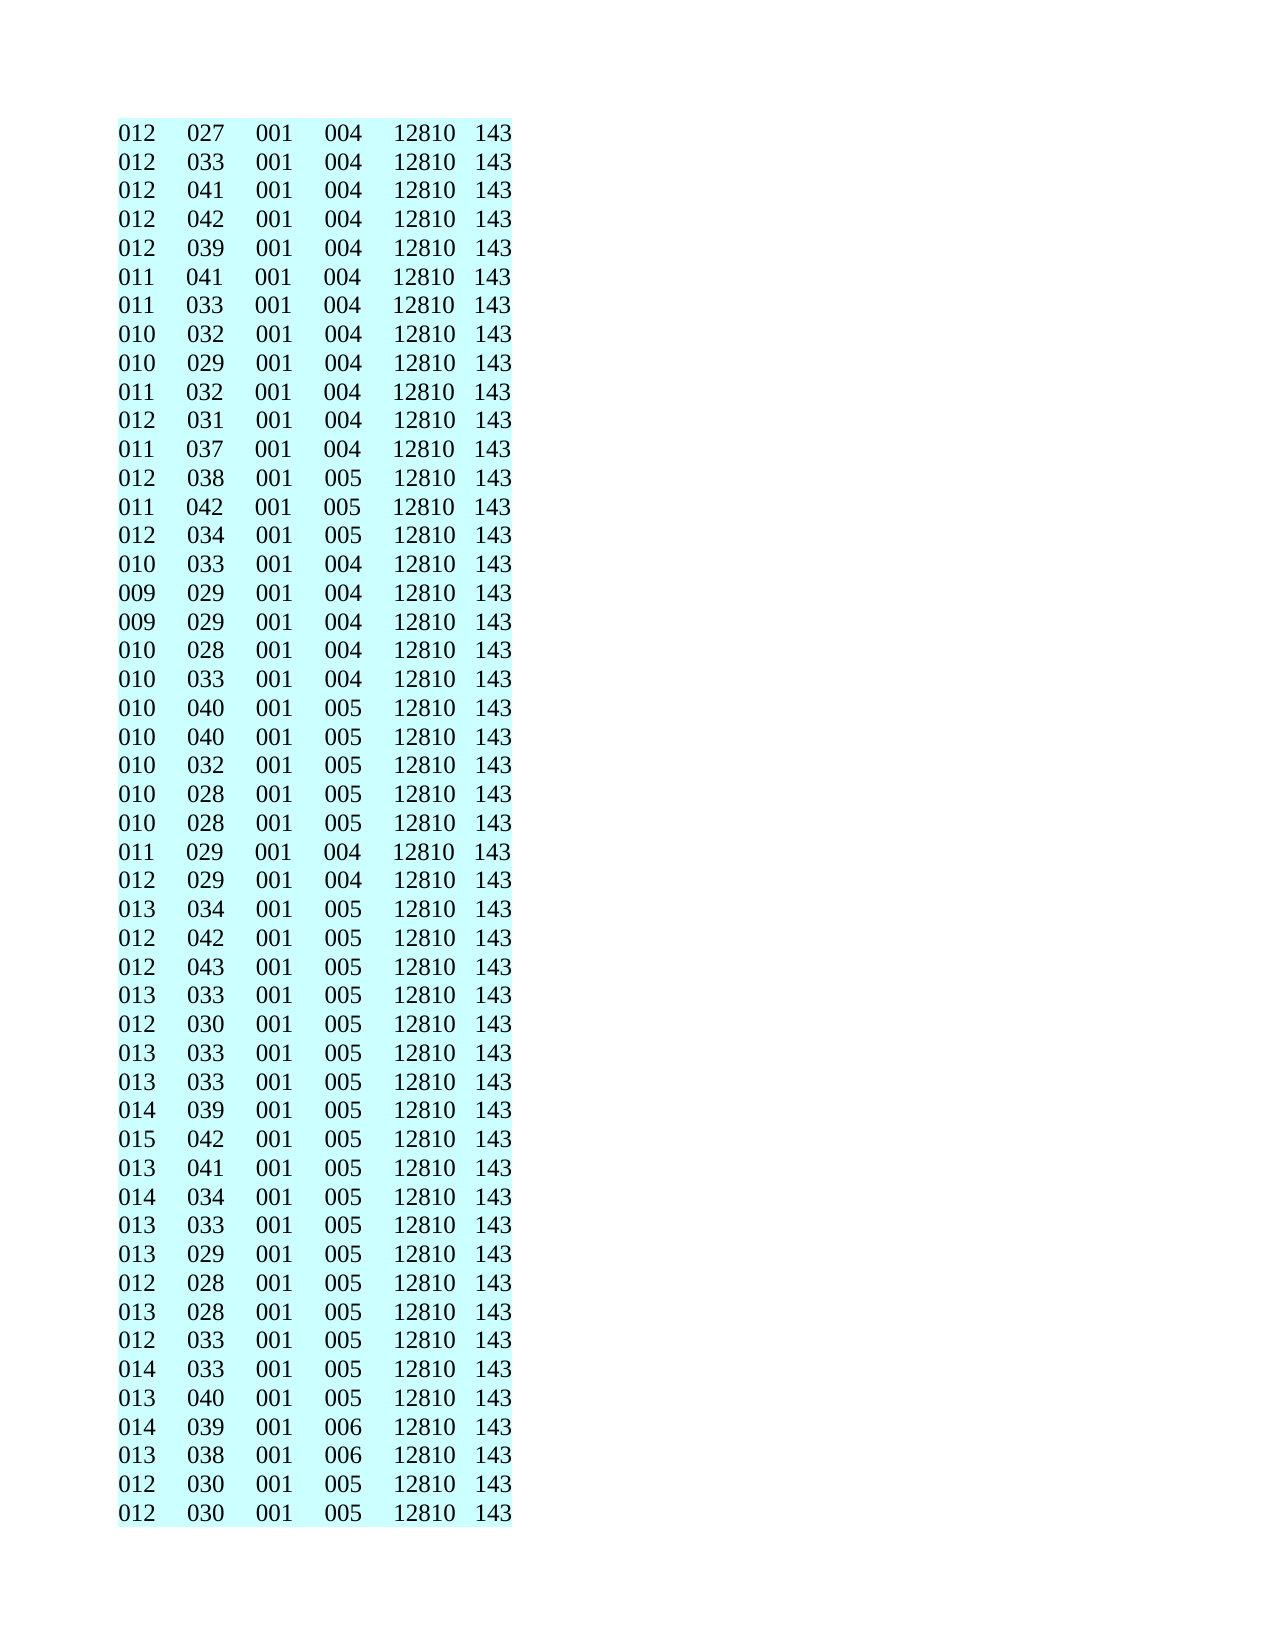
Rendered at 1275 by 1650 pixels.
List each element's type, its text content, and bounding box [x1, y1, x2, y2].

text 010 033 001 004 12810 143 [118, 549, 1157, 578]
text 014 033 001 005 12810 143 [118, 1354, 1157, 1383]
text 012 043 001 005 12810 143 [118, 952, 1157, 981]
text 012 029 001 004 12810 143 [118, 866, 1157, 894]
text 013 041 001 005 12810 143 [118, 1153, 1157, 1182]
text 009 029 001 004 12810 143 [118, 578, 1157, 607]
text 011 042 001 005 12810 143 [118, 492, 1157, 521]
text 013 033 001 005 12810 143 [118, 1211, 1157, 1239]
text 011 029 001 004 12810 143 [118, 837, 1157, 866]
text 012 027 001 004 12810 143 [118, 118, 1157, 147]
text 013 034 001 005 12810 143 [118, 894, 1157, 923]
text 013 028 001 005 12810 143 [118, 1297, 1157, 1326]
text 014 039 001 005 12810 143 [118, 1096, 1157, 1124]
text 012 042 001 005 12810 143 [118, 923, 1157, 952]
text 010 040 001 005 12810 143 [118, 693, 1157, 722]
text 010 040 001 005 12810 143 [118, 722, 1157, 751]
text 012 034 001 005 12810 143 [118, 521, 1157, 549]
text 012 031 001 004 12810 143 [118, 406, 1157, 434]
text 012 041 001 004 12810 143 [118, 176, 1157, 204]
text 015 042 001 005 12810 143 [118, 1124, 1157, 1153]
text 010 028 001 005 12810 143 [118, 779, 1157, 808]
text 010 029 001 004 12810 143 [118, 348, 1157, 377]
text 013 040 001 005 12810 143 [118, 1383, 1157, 1412]
text 012 030 001 005 12810 143 [118, 1469, 1157, 1498]
text 013 029 001 005 12810 143 [118, 1239, 1157, 1268]
text 011 033 001 004 12810 143 [118, 291, 1157, 319]
text 011 041 001 004 12810 143 [118, 262, 1157, 291]
text 013 033 001 005 12810 143 [118, 1067, 1157, 1096]
text 010 028 001 004 12810 143 [118, 636, 1157, 664]
text 010 033 001 004 12810 143 [118, 664, 1157, 693]
text 012 030 001 005 12810 143 [118, 1498, 1157, 1527]
text 012 039 001 004 12810 143 [118, 233, 1157, 262]
text 013 033 001 005 12810 143 [118, 981, 1157, 1009]
text 012 030 001 005 12810 143 [118, 1009, 1157, 1038]
text 013 038 001 006 12810 143 [118, 1441, 1157, 1469]
text 011 037 001 004 12810 143 [118, 434, 1157, 463]
text 009 029 001 004 12810 143 [118, 607, 1157, 636]
text 012 033 001 005 12810 143 [118, 1326, 1157, 1354]
text 010 028 001 005 12810 143 [118, 808, 1157, 837]
text 012 038 001 005 12810 143 [118, 463, 1157, 492]
text 014 034 001 005 12810 143 [118, 1182, 1157, 1211]
text 010 032 001 005 12810 143 [118, 751, 1157, 779]
text 014 039 001 006 12810 143 [118, 1412, 1157, 1441]
text 013 033 001 005 12810 143 [118, 1038, 1157, 1067]
text 012 033 001 004 12810 143 [118, 147, 1157, 176]
text 010 032 001 004 12810 143 [118, 319, 1157, 348]
text 012 028 001 005 12810 143 [118, 1268, 1157, 1297]
text 011 032 001 004 12810 143 [118, 377, 1157, 406]
text 012 042 001 004 12810 143 [118, 204, 1157, 233]
